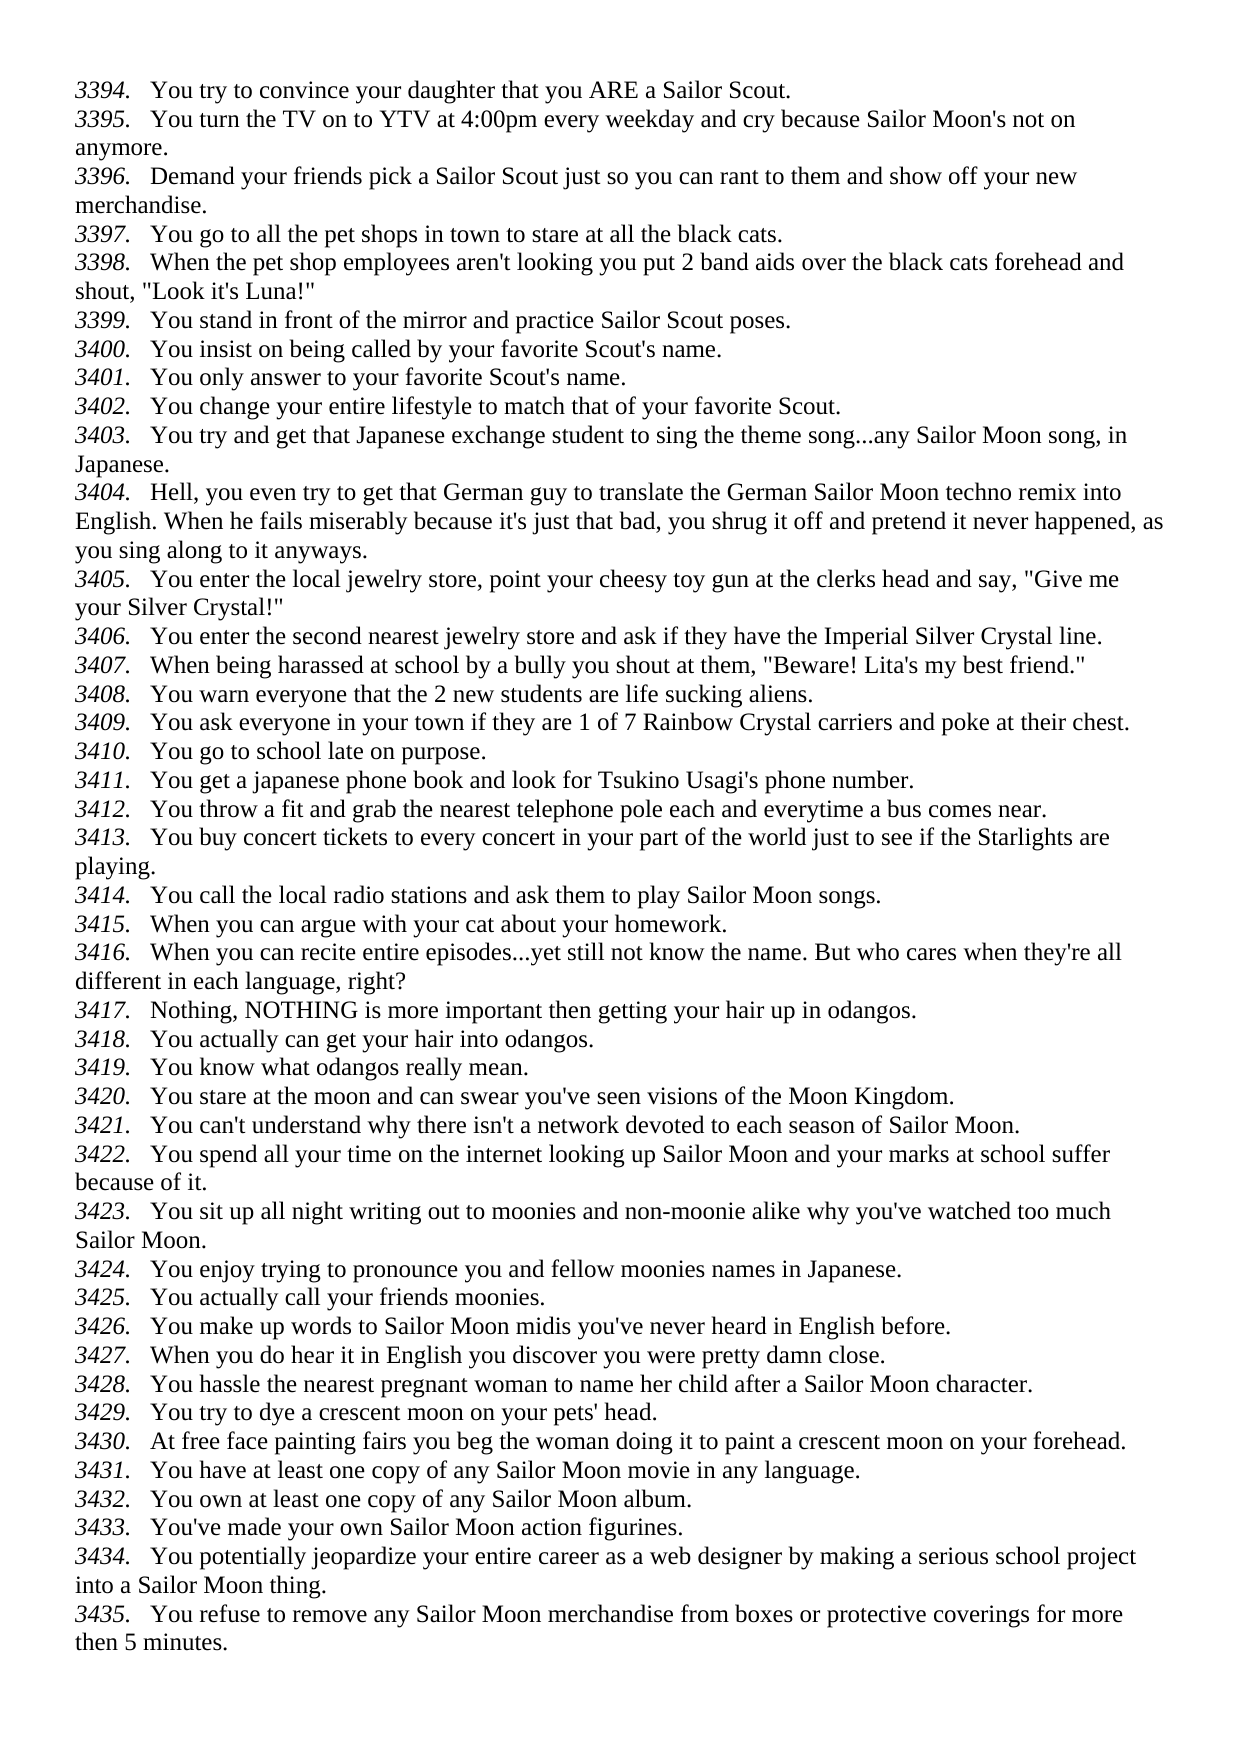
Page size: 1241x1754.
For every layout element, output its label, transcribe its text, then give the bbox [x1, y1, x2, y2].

list You can't understand why there isn't a network devoted to each season of Sailor Moon. [75, 1110, 1165, 1139]
list You insist on being called by your favorite Scout's name. [75, 334, 1165, 362]
list You've made your own Sailor Moon action figurines. [75, 1512, 1165, 1541]
list When you can recite entire episodes...yet still not know the name. But who cares when they're all different in each language, right? [75, 937, 1165, 995]
list At free face painting fairs you beg the woman doing it to paint a crescent moon on your forehead. [75, 1426, 1165, 1455]
list You sit up all night writing out to moonies and non-moonie alike why you've watched too much Sailor Moon. [75, 1196, 1165, 1254]
list You try and get that Japanese exchange student to sing the theme song...any Sailor Moon song, in Japanese. [75, 420, 1165, 477]
list You call the local radio stations and ask them to play Sailor Moon songs. [75, 880, 1165, 909]
list When the pet shop employees aren't looking you put 2 band aids over the black cats forehead and shout, "Look it's Luna!" [75, 247, 1165, 305]
list You try to dye a crescent moon on your pets' head. [75, 1397, 1165, 1426]
list Demand your friends pick a Sailor Scout just so you can rant to them and show off your new merchandise. [75, 161, 1165, 219]
list You turn the TV on to YTV at 4:00pm every weekday and cry because Sailor Moon's not on anymore. [75, 104, 1165, 161]
list You make up words to Sailor Moon midis you've never heard in English before. [75, 1311, 1165, 1340]
list You know what odangos really mean. [75, 1052, 1165, 1081]
list You go to all the pet shops in town to stare at all the black cats. [75, 219, 1165, 247]
list You enter the second nearest jewelry store and ask if they have the Imperial Silver Crystal line. [75, 621, 1165, 650]
list You get a japanese phone book and look for Tsukino Usagi's phone number. [75, 765, 1165, 794]
list You enjoy trying to pronounce you and fellow moonies names in Japanese. [75, 1254, 1165, 1282]
list You stand in front of the mirror and practice Sailor Scout poses. [75, 305, 1165, 334]
list You throw a fit and grab the nearest telephone pole each and everytime a bus comes near. [75, 794, 1165, 822]
list You stare at the moon and can swear you've seen visions of the Moon Kingdom. [75, 1081, 1165, 1110]
list You only answer to your favorite Scout's name. [75, 362, 1165, 391]
list You go to school late on purpose. [75, 736, 1165, 765]
list When you can argue with your cat about your homework. [75, 909, 1165, 937]
list You spend all your time on the internet looking up Sailor Moon and your marks at school suffer because of it. [75, 1139, 1165, 1196]
list When being harassed at school by a bully you shout at them, "Beware! Lita's my best friend." [75, 650, 1165, 679]
list You potentially jeopardize your entire career as a web designer by making a serious school project into a Sailor Moon thing. [75, 1541, 1165, 1599]
list You warn everyone that the 2 new students are life sucking aliens. [75, 679, 1165, 707]
list You change your entire lifestyle to match that of your favorite Scout. [75, 391, 1165, 420]
list You own at least one copy of any Sailor Moon album. [75, 1484, 1165, 1512]
list You refuse to remove any Sailor Moon merchandise from boxes or protective coverings for more then 5 minutes. [75, 1599, 1165, 1656]
list You have at least one copy of any Sailor Moon movie in any language. [75, 1455, 1165, 1484]
list You try to convince your daughter that you ARE a Sailor Scout. [75, 75, 1165, 104]
list You buy concert tickets to every concert in your part of the world just to see if the Starlights are playing. [75, 822, 1165, 880]
list You ask everyone in your town if they are 1 of 7 Rainbow Crystal carriers and poke at their chest. [75, 707, 1165, 736]
list Hell, you even try to get that German guy to translate the German Sailor Moon techno remix into English. When he fails miserably because it's just that bad, you shrug it off and pretend it never happened, as you sing along to it anyways. [75, 477, 1165, 564]
list You actually call your friends moonies. [75, 1282, 1165, 1311]
list You hassle the nearest pregnant woman to name her child after a Sailor Moon character. [75, 1369, 1165, 1397]
list Nothing, NOTHING is more important then getting your hair up in odangos. [75, 995, 1165, 1024]
list You enter the local jewelry store, point your cheesy toy gun at the clerks head and say, "Give me your Silver Crystal!" [75, 564, 1165, 621]
list When you do hear it in English you discover you were pretty damn close. [75, 1340, 1165, 1369]
list You actually can get your hair into odangos. [75, 1024, 1165, 1052]
